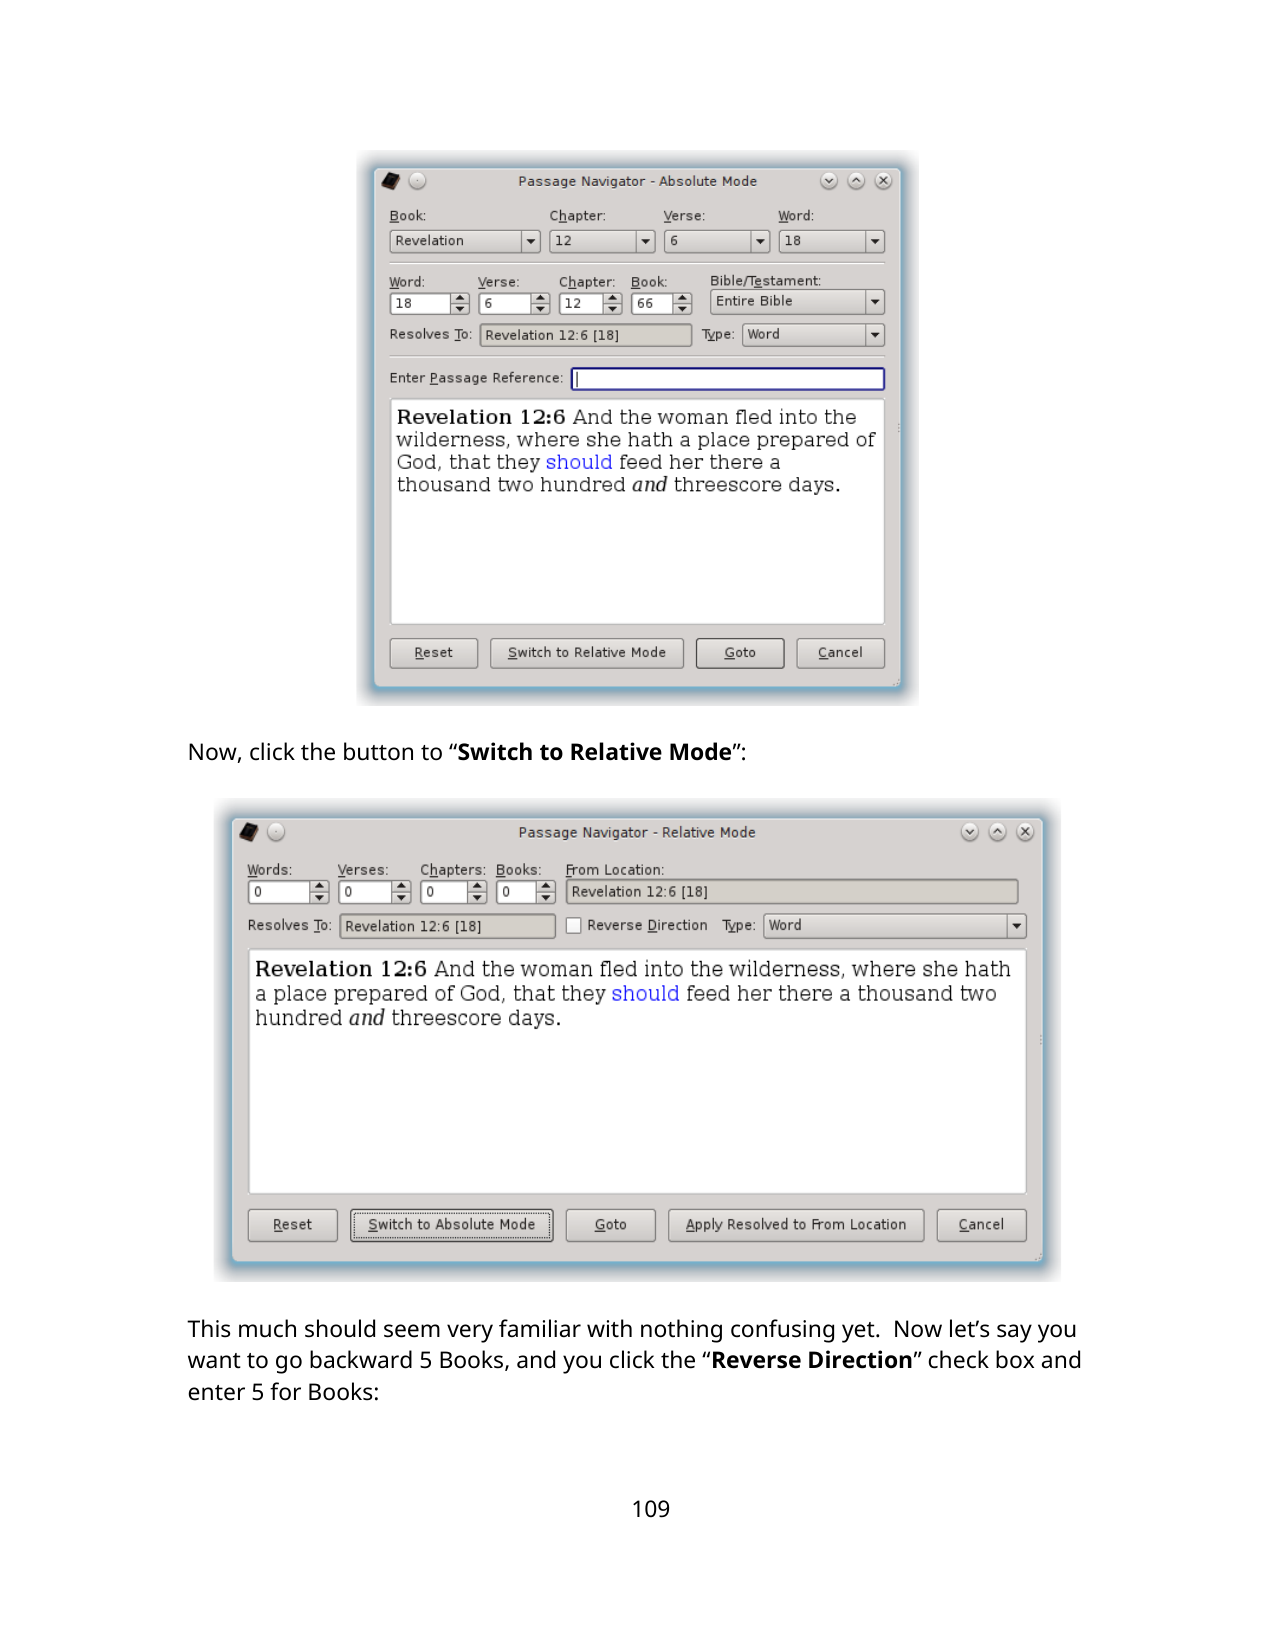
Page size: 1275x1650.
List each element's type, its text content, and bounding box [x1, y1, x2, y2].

picture [356, 150, 919, 706]
text This much should seem very familiar with nothing confusing yet. Now let’s say you want to go backward 5 Books, and you click the “Reverse Direction” check box and enter 5 for Books: [187, 1313, 1087, 1407]
picture [213, 798, 1062, 1282]
text Now, click the button to “Switch to Relative Mode”: [187, 736, 1087, 767]
